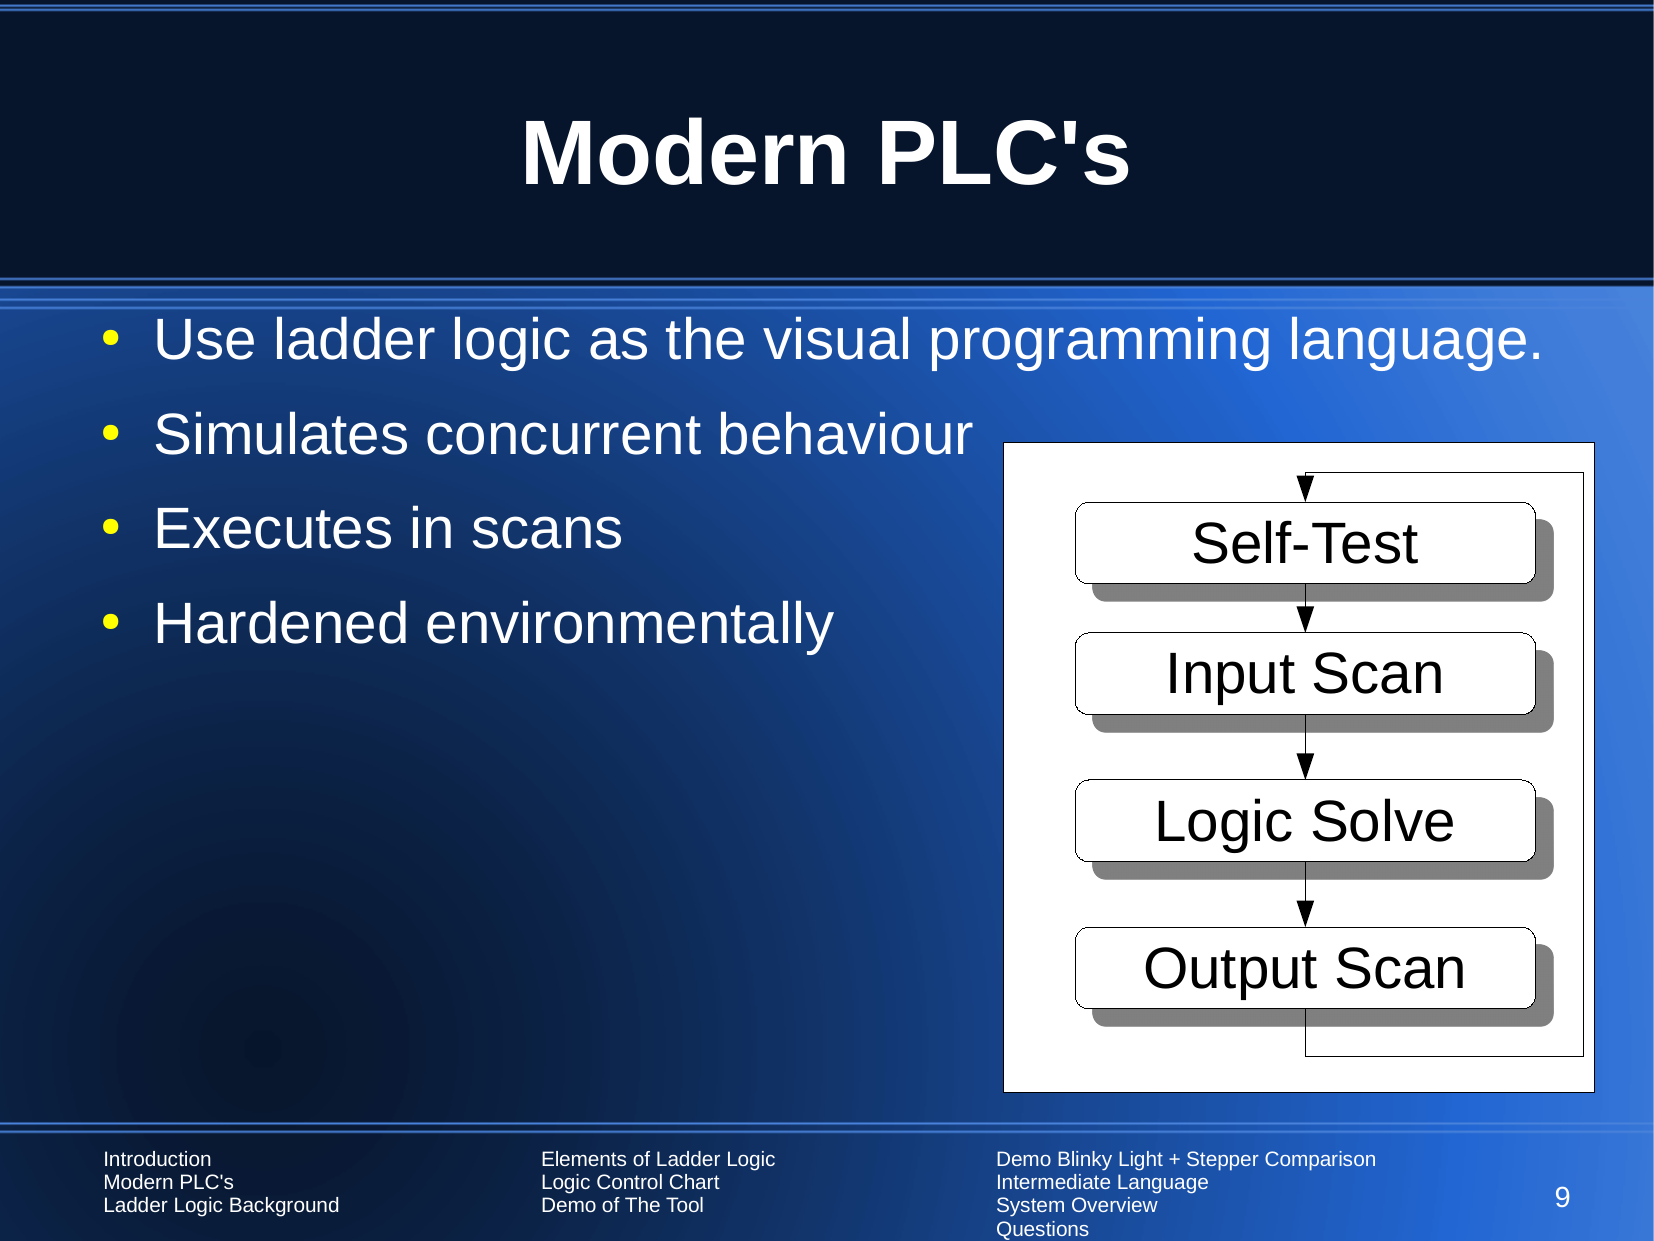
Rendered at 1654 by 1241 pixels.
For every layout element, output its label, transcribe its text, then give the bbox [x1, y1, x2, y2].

text_box [1003, 442, 1595, 1093]
list Use ladder logic as the visual programming language. Simulates concurrent behaviour Executes in scans Hardened environmentally [82, 307, 1571, 1126]
text_box Input Scan [1075, 632, 1536, 715]
text_box Self-Test [1075, 502, 1536, 584]
text_box Logic Solve [1075, 779, 1536, 862]
text_box Output Scan [1075, 927, 1536, 1009]
picture [0, 0, 1654, 1241]
title Modern PLC's [82, 49, 1571, 257]
